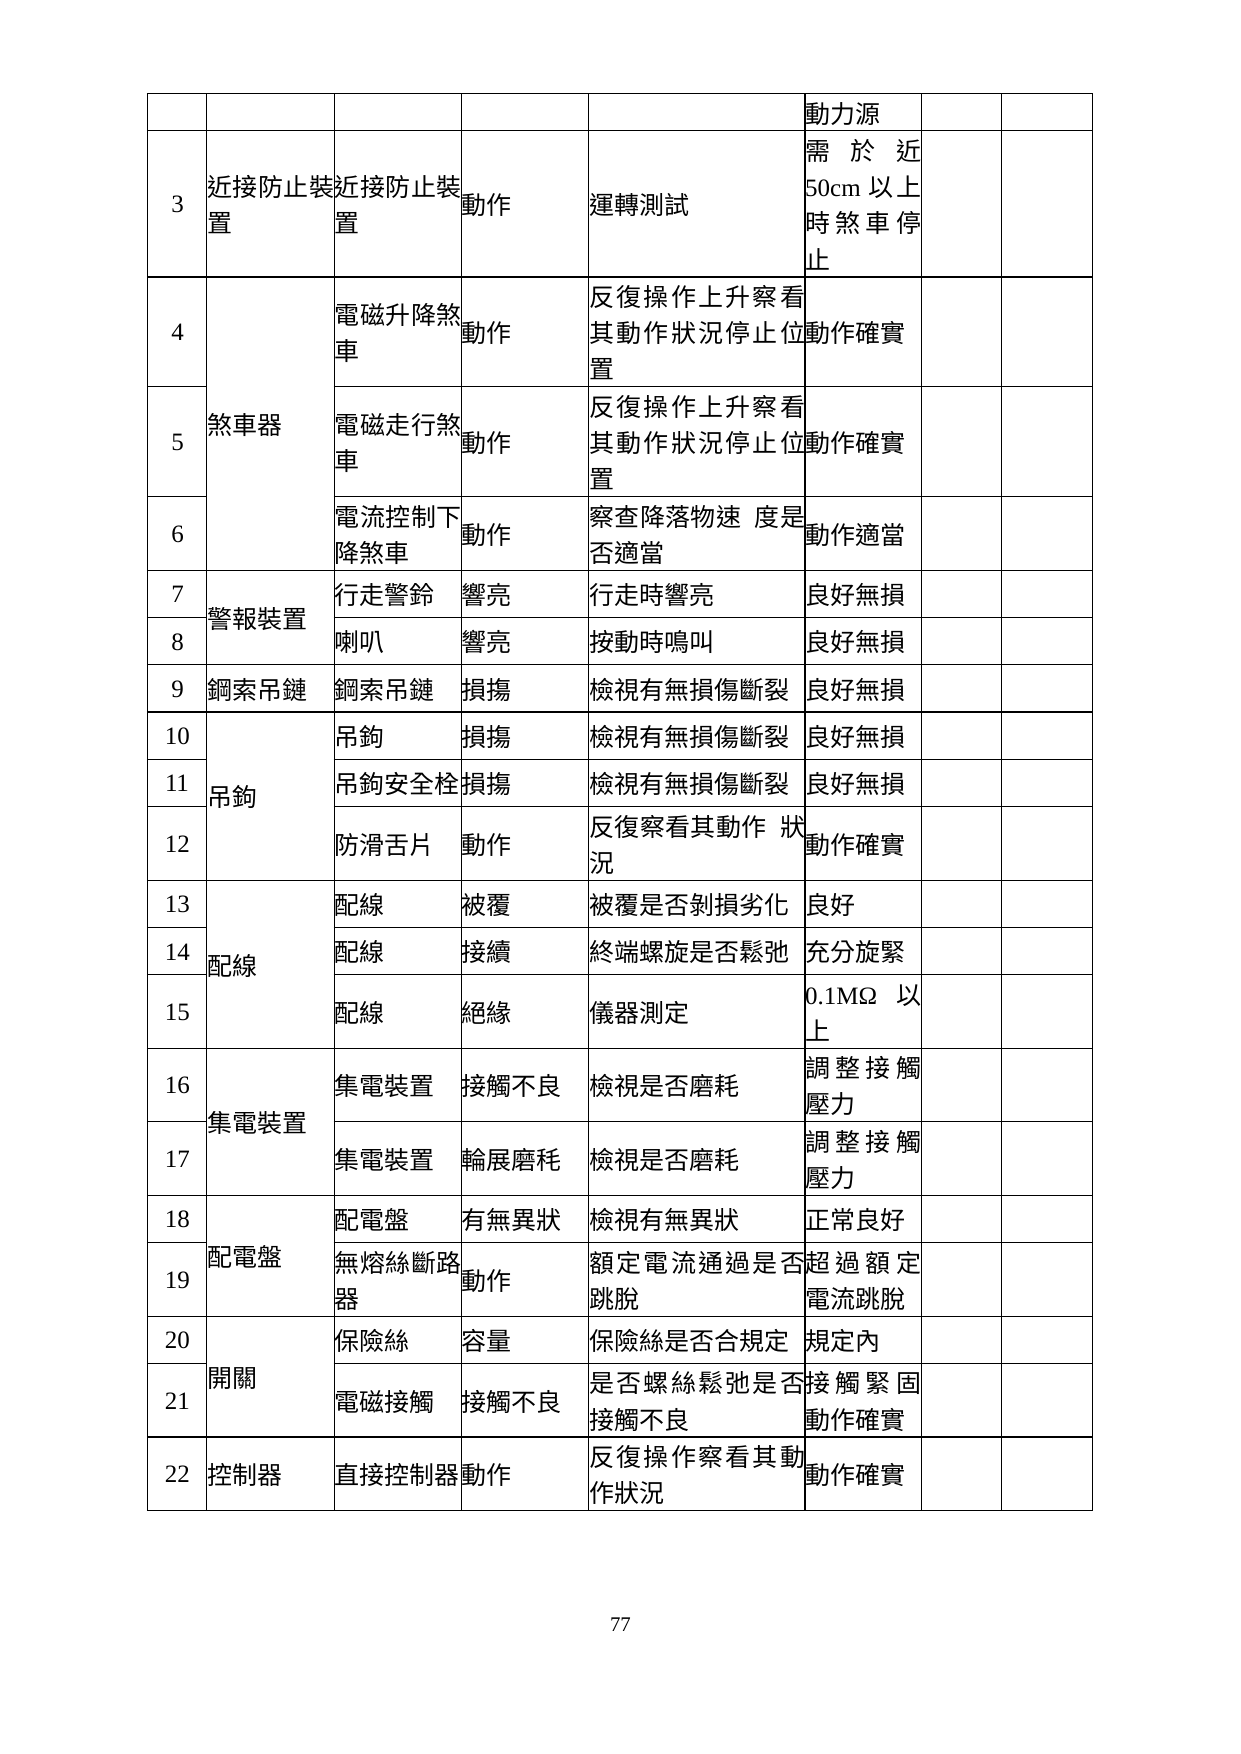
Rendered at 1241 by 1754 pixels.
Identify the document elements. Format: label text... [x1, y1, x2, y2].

table_cell [922, 807, 1001, 879]
table_cell 電流控制下降煞車 [335, 497, 461, 569]
table_cell [922, 1122, 1001, 1195]
table_cell [1002, 94, 1092, 130]
table_cell 充分旋緊 [806, 928, 921, 974]
table_cell 檢視有無損傷斷裂 [589, 713, 804, 759]
table_cell [922, 131, 1001, 276]
table_cell 接續 [462, 928, 588, 974]
table_cell 損摥 [462, 665, 588, 711]
table_cell 動作 [469, 1471, 477, 1483]
table_cell [922, 278, 1001, 386]
table_cell [922, 928, 1001, 974]
table_cell 動力源 [806, 94, 921, 130]
table_cell 損摥 [462, 713, 588, 759]
table_cell 有無異狀 [462, 1196, 588, 1242]
table_cell 需於近50cm以上時煞車停止 [806, 131, 921, 276]
table_cell 電磁接觸 [335, 1364, 461, 1436]
table_cell 22 [148, 1438, 206, 1510]
table_cell 鋼索吊鏈 [335, 665, 461, 711]
table_cell 動作 [462, 497, 588, 569]
table_cell [1002, 665, 1092, 711]
table_cell 警報裝置 [207, 571, 334, 664]
table_cell [1002, 975, 1092, 1048]
table_cell 是否螺絲鬆弛是否接觸不良 [589, 1364, 804, 1436]
table_cell [1002, 881, 1092, 927]
table_cell 5 [148, 387, 206, 496]
table_cell 電磁走行煞車 [335, 387, 461, 496]
table_cell [1002, 278, 1092, 386]
table_cell 反復操作察看其動作狀況 [589, 1438, 804, 1510]
table_cell 21 [148, 1364, 206, 1436]
table_cell 響亮 [462, 571, 588, 617]
table_cell 防滑舌片 [335, 807, 461, 879]
table_cell 19 [148, 1243, 206, 1316]
table_cell 煞車器 [207, 278, 334, 569]
table_cell 喇叭 [335, 618, 461, 664]
table_cell 11 [148, 760, 206, 806]
table_cell 動作適當 [806, 497, 921, 569]
table_cell 絕緣 [462, 975, 588, 1048]
table_cell 吊鉤安全栓 [335, 760, 461, 806]
table_cell [207, 94, 334, 130]
table_cell [922, 1317, 1001, 1363]
table_cell 電磁升降煞車 [335, 278, 461, 386]
table_cell 吊鉤 [207, 713, 334, 879]
table_cell [922, 1196, 1001, 1242]
table_cell 動作確實 [806, 1438, 921, 1510]
table_cell [922, 881, 1001, 927]
table_cell 良好無損 [806, 713, 921, 759]
table_cell 15 [148, 975, 206, 1048]
table_cell [148, 94, 206, 130]
table_cell 行走時響亮 [589, 571, 804, 617]
table_cell 檢視是否磨耗 [589, 1122, 804, 1195]
table_cell 17 [148, 1122, 206, 1195]
table_cell 動作確實 [806, 278, 921, 386]
table_cell 控制器 [207, 1438, 334, 1510]
table_cell 超過額定電流跳脫 [806, 1243, 921, 1316]
table_cell 終端螺旋是否鬆弛 [589, 928, 804, 974]
table_cell 0.1MΩ以上 [806, 975, 921, 1048]
table_cell 察查降落物速 度是否適當 [589, 497, 804, 569]
table_cell [922, 1243, 1001, 1316]
table_cell 良好無損 [806, 760, 921, 806]
table_cell 響亮 [462, 618, 588, 664]
table_cell 近接防止裝置 [207, 131, 334, 276]
table_cell 良好無損 [806, 618, 921, 664]
table_cell 接觸不良 [462, 1049, 588, 1121]
table_cell [922, 1438, 1001, 1510]
table_cell 良好無損 [806, 571, 921, 617]
table_cell [922, 760, 1001, 806]
table_cell [1002, 1049, 1092, 1121]
table_cell 無熔絲斷路器 [335, 1243, 461, 1316]
table_cell [922, 618, 1001, 664]
table_cell 集電裝置 [207, 1049, 334, 1195]
table_cell [922, 1049, 1001, 1121]
table_cell [922, 94, 1001, 130]
table_cell 儀器測定 [589, 975, 804, 1048]
table_cell [922, 713, 1001, 759]
table_cell 反復操作上升察看其動作狀況停止位置 [589, 387, 804, 496]
table_cell 13 [148, 881, 206, 927]
table_cell 正常良好 [806, 1196, 921, 1242]
table_cell 動作 [462, 278, 588, 386]
table_cell 運轉測試 [589, 131, 804, 276]
table_cell 集電裝置 [335, 1049, 461, 1121]
table_cell [1002, 1438, 1092, 1510]
table_cell 配線 [207, 881, 334, 1048]
table_cell 6 [148, 497, 206, 569]
table_cell 4 [148, 278, 206, 386]
table_cell [922, 1364, 1001, 1436]
table_cell 3 [148, 131, 206, 276]
table_cell [462, 94, 588, 130]
table_cell 接觸不良 [462, 1364, 588, 1436]
table_cell 近接防止裝置 [335, 131, 461, 276]
table_cell 良好 [806, 881, 921, 927]
table_cell [335, 94, 461, 130]
table_cell 輪展磨秏 [462, 1122, 588, 1195]
table_cell 反復察看其動作 狀況 [589, 807, 804, 879]
table_cell 調整接觸壓力 [806, 1122, 921, 1195]
table_cell 集電裝置 [335, 1122, 461, 1195]
table_cell 接觸緊固動作確實 [806, 1364, 921, 1436]
table_cell [1002, 1243, 1092, 1316]
table_cell 動作確實 [806, 387, 921, 496]
table_cell 保險絲 [335, 1317, 461, 1363]
table_cell 8 [148, 618, 206, 664]
table_cell 18 [148, 1196, 206, 1242]
table_cell 動作 [462, 1243, 588, 1316]
table_cell 檢視是否磨耗 [589, 1049, 804, 1121]
table_cell 10 [148, 713, 206, 759]
table_cell 被覆 [462, 881, 588, 927]
table_cell 20 [148, 1317, 206, 1363]
table_cell 被覆是否剝損劣化 [589, 881, 804, 927]
table_cell 動作 [462, 387, 588, 496]
table_cell 16 [148, 1049, 206, 1121]
table_cell 容量 [462, 1317, 588, 1363]
table_cell [922, 387, 1001, 496]
table_cell 動作確實 [806, 807, 921, 879]
table_cell 配線 [335, 928, 461, 974]
table_cell 鋼索吊鏈 [207, 665, 334, 711]
table_cell 9 [148, 665, 206, 711]
table_cell 調整接觸壓力 [806, 1049, 921, 1121]
table_cell [1002, 713, 1092, 759]
table_cell [1002, 497, 1092, 569]
table_cell 配電盤 [207, 1196, 334, 1316]
table_cell 動作 [462, 1438, 588, 1510]
table_cell [922, 975, 1001, 1048]
table_cell [922, 571, 1001, 617]
table_cell 規定內 [806, 1317, 921, 1363]
table_cell 行走警鈴 [335, 571, 461, 617]
table_cell [1002, 618, 1092, 664]
table_cell 檢視有無異狀 [589, 1196, 804, 1242]
table_cell [922, 497, 1001, 569]
table_cell 檢視有無損傷斷裂 [589, 665, 804, 711]
table_cell 良好無損 [806, 665, 921, 711]
table_cell 額定電流通過是否跳脫 [589, 1243, 804, 1316]
table_cell [589, 94, 804, 130]
table_cell 檢視有無損傷斷裂 [589, 760, 804, 806]
table_cell 7 [148, 571, 206, 617]
table_cell [1002, 1317, 1092, 1363]
table_cell 損摥 [462, 760, 588, 806]
table_cell 直接控制器 [335, 1438, 461, 1510]
table_cell 配線 [335, 881, 461, 927]
table_cell [1002, 131, 1092, 276]
table_cell 開關 [207, 1317, 334, 1436]
table_cell 動作 [462, 807, 588, 879]
table_cell 動作 [462, 131, 588, 276]
table_cell 反復操作上升察看其動作狀況停止位置 [589, 278, 804, 386]
table_cell [1002, 1122, 1092, 1195]
table_cell 吊鉤 [335, 713, 461, 759]
table_cell [922, 665, 1001, 711]
table_cell 配線 [335, 975, 461, 1048]
table_cell [1002, 760, 1092, 806]
table_cell [1002, 928, 1092, 974]
table_cell [1002, 1196, 1092, 1242]
table_cell [1002, 1364, 1092, 1436]
table_cell 按動時鳴叫 [589, 618, 804, 664]
table_cell 12 [148, 807, 206, 879]
table_cell [1002, 387, 1092, 496]
table_cell 配電盤 [335, 1196, 461, 1242]
table_cell 14 [148, 928, 206, 974]
table_cell [1002, 807, 1092, 879]
table_cell 保險絲是否合規定 [589, 1317, 804, 1363]
table_cell [1002, 571, 1092, 617]
